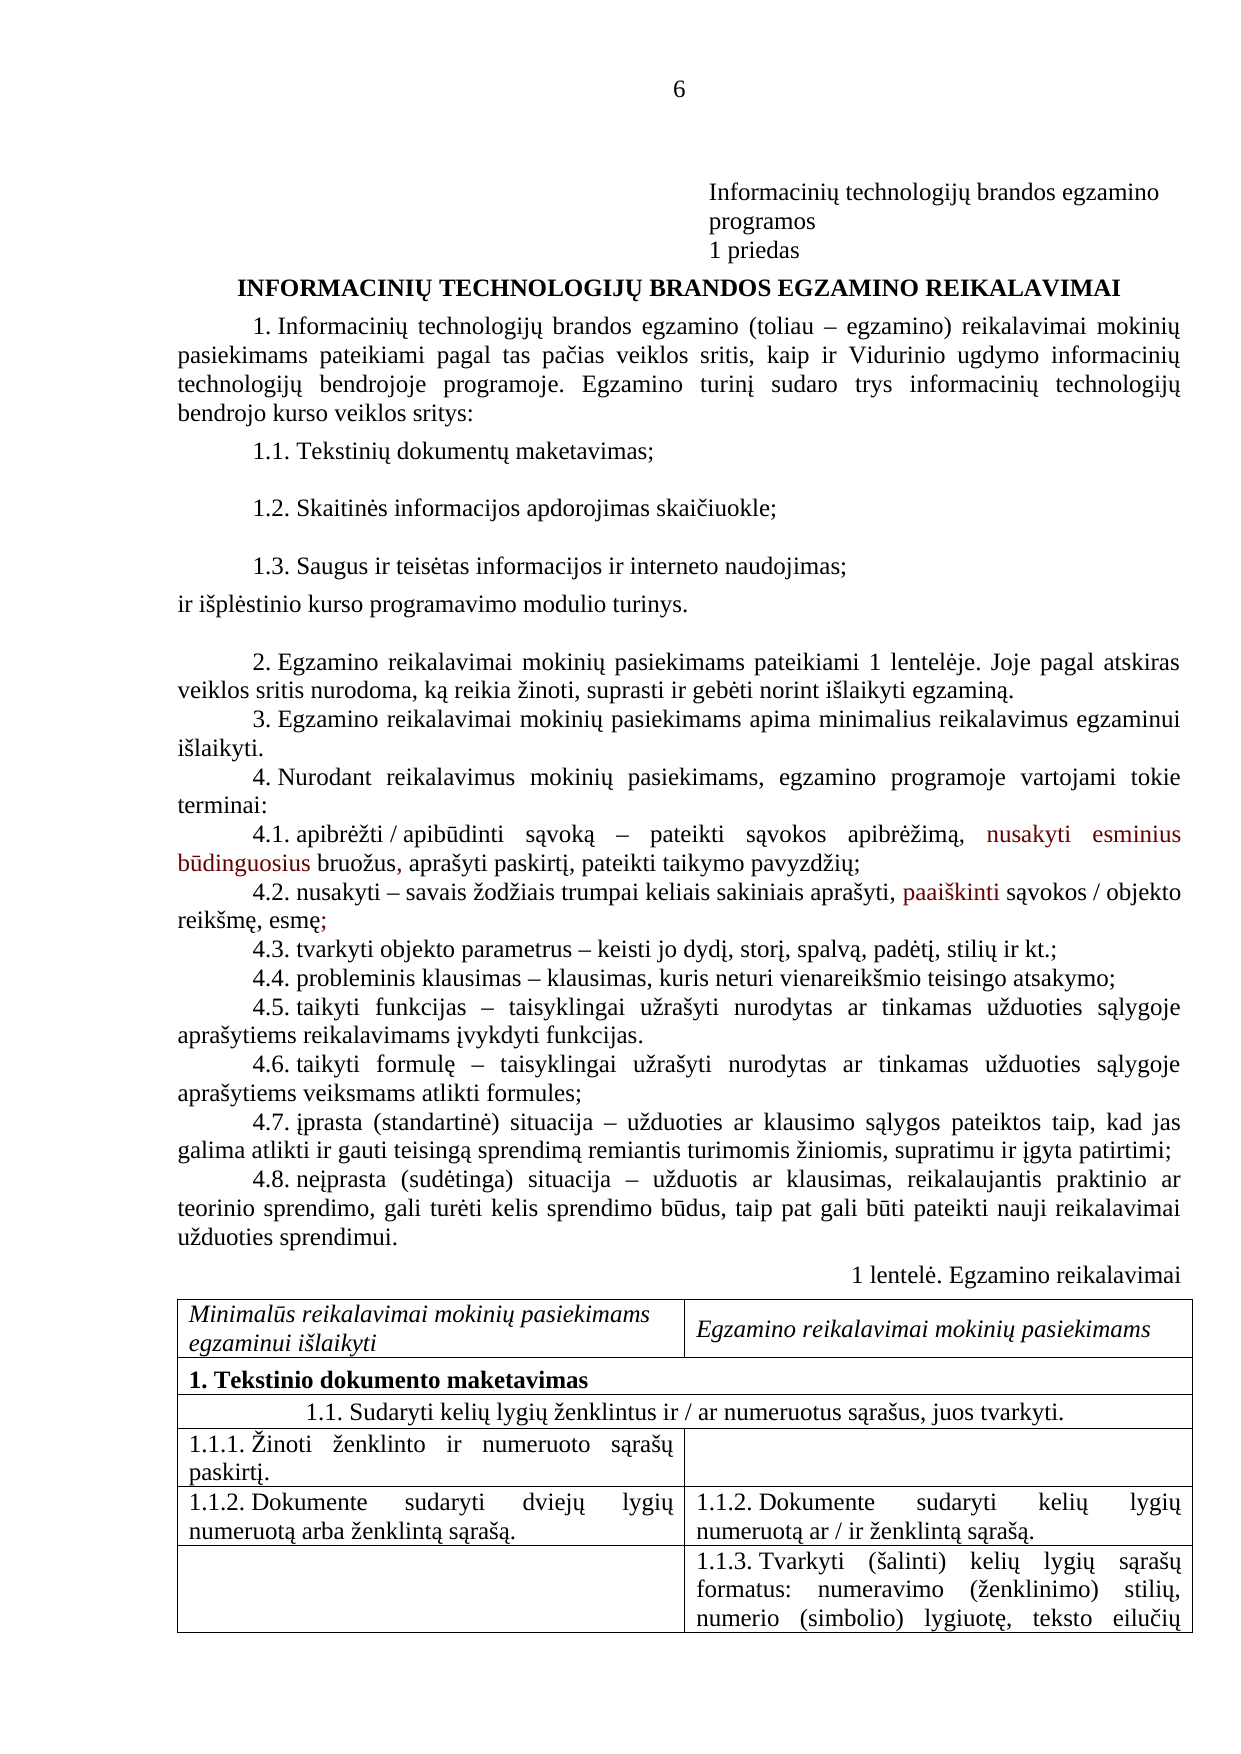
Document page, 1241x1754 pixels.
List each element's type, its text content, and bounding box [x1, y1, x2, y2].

table_header Minimalūs reikalavimai mokinių pasiekimams egzaminui išlaikyti [178, 1300, 684, 1357]
text 1.1. Tekstinių dokumentų maketavimas; [252, 436, 1181, 465]
text 4.2. nusakyti – savais žodžiais trumpai keliais sakiniais aprašyti, paaiškinti sąvokos / objekto reikšmę, esmę; [177, 877, 1181, 934]
text 4.7. įprasta (standartinė) situacija – užduoties ar klausimo sąlygos pateiktos taip, kad jas galima atlikti ir gauti teisingą sprendimą remiantis turimomis žiniomis, supratimu ir įgyta patirtimi; [177, 1107, 1181, 1164]
text programos [177, 206, 1181, 235]
table_cell 1.1.1. Žinoti ženklinto ir numeruoto sąrašų paskirtį. [178, 1429, 684, 1486]
table_cell [685, 1429, 1192, 1486]
table_cell 1.1.3. Tvarkyti (šalinti) kelių lygių sąrašų formatus: numeravimo (ženklinimo) stilių, numerio (simbolio) lygiuotę, teksto eilučių [685, 1546, 1192, 1632]
table_header Egzamino reikalavimai mokinių pasiekimams [685, 1300, 1192, 1357]
text 4. Nurodant reikalavimus mokinių pasiekimams, egzamino programoje vartojami tokie terminai: [177, 762, 1181, 819]
table_cell 1.1.2. Dokumente sudaryti dviejų lygių numeruotą arba ženklintą sąrašą. [178, 1487, 684, 1545]
text 4.5. taikyti funkcijas – taisyklingai užrašyti nurodytas ar tinkamas užduoties sąlygoje aprašytiems reikalavimams įvykdyti funkcijas. [177, 992, 1181, 1049]
text INFORMACINIŲ TECHNOLOGIJŲ BRANDOS EGZAMINO REIKALAVIMAI [177, 273, 1181, 302]
text 1.3. Saugus ir teisėtas informacijos ir interneto naudojimas; [252, 551, 1181, 580]
text 1.2. Skaitinės informacijos apdorojimas skaičiuokle; [252, 493, 1181, 522]
text 4.4. probleminis klausimas – klausimas, kuris neturi vienareikšmio teisingo atsakymo; [177, 963, 1181, 992]
table_cell 1.1.2. Dokumente sudaryti kelių lygių numeruotą ar / ir ženklintą sąrašą. [685, 1487, 1192, 1545]
text 1. Informacinių technologijų brandos egzamino (toliau – egzamino) reikalavimai mokinių pasiekimams pateikiami pagal tas pačias veiklos sritis, kaip ir Vidurinio ugdymo informacinių technologijų bendrojoje programoje. Egzamino turinį sudaro trys informacinių technologijų bendrojo kurso veiklos sritys: [177, 311, 1181, 426]
text 4.3. tvarkyti objekto parametrus – keisti jo dydį, storį, spalvą, padėtį, stilių ir kt.; [177, 934, 1181, 963]
text 4.1. apibrėžti / apibūdinti sąvoką – pateikti sąvokos apibrėžimą, nusakyti esminius būdinguosius bruožus, aprašyti paskirtį, pateikti taikymo pavyzdžių; [177, 819, 1181, 877]
text ir išplėstinio kurso programavimo modulio turinys. [177, 589, 1181, 618]
text 4.6. taikyti formulę – taisyklingai užrašyti nurodytas ar tinkamas užduoties sąlygoje aprašytiems veiksmams atlikti formules; [177, 1049, 1181, 1107]
text 2. Egzamino reikalavimai mokinių pasiekimams pateikiami 1 lentelėje. Joje pagal atskiras veiklos sritis nurodoma, ką reikia žinoti, suprasti ir gebėti norint išlaikyti egzaminą. [177, 647, 1181, 704]
text 3. Egzamino reikalavimai mokinių pasiekimams apima minimalius reikalavimus egzaminui išlaikyti. [177, 704, 1181, 762]
text 1 priedas [177, 235, 1181, 263]
table_cell 1. Tekstinio dokumento maketavimas [178, 1358, 1192, 1394]
text Informacinių technologijų brandos egzamino [177, 177, 1181, 206]
table_cell [178, 1546, 684, 1632]
text 1 lentelė. Egzamino reikalavimai [177, 1260, 1181, 1289]
table_cell 1.1. Sudaryti kelių lygių ženklintus ir / ar numeruotus sąrašus, juos tvarkyti. [178, 1395, 1192, 1428]
text 4.8. neįprasta (sudėtinga) situacija – užduotis ar klausimas, reikalaujantis praktinio ar teorinio sprendimo, gali turėti kelis sprendimo būdus, taip pat gali būti pateikti nauji reikalavimai užduoties sprendimui. [177, 1164, 1181, 1251]
